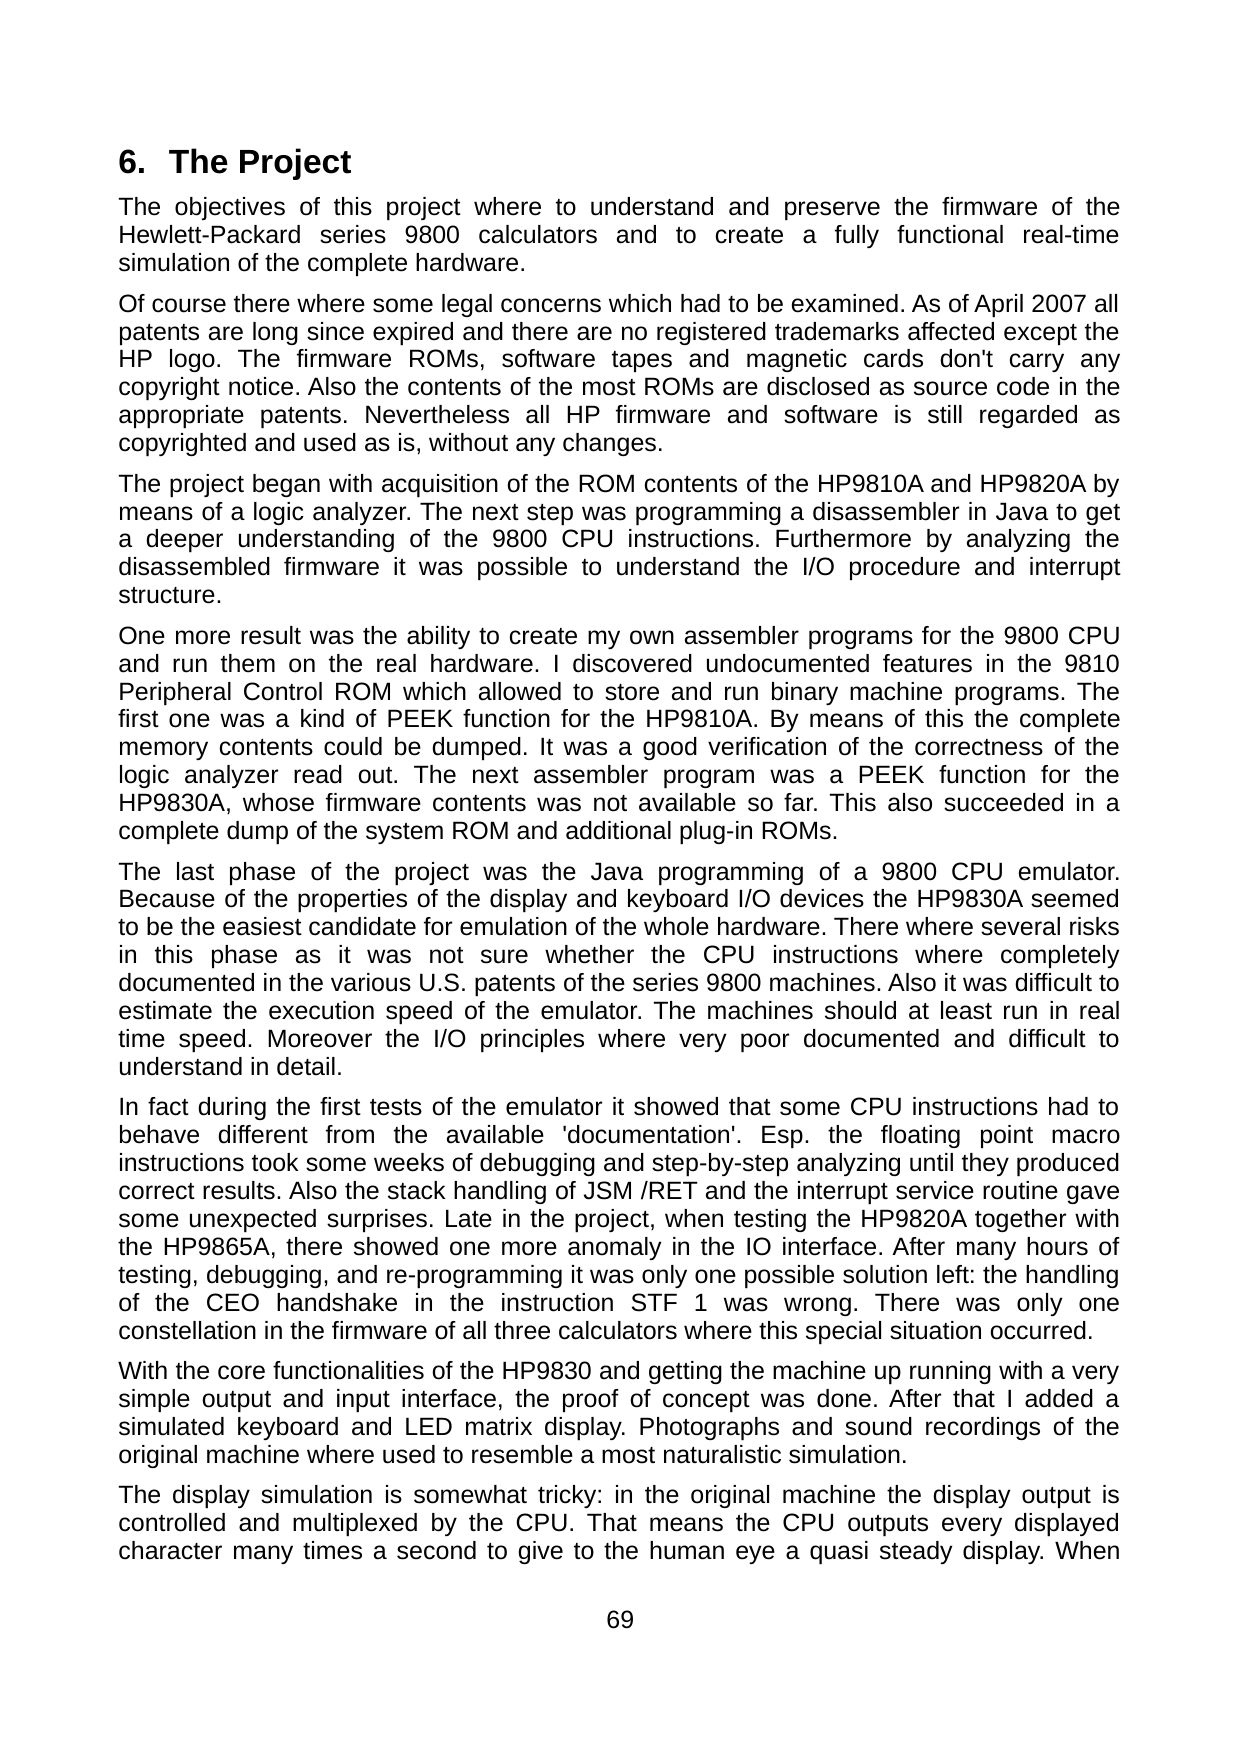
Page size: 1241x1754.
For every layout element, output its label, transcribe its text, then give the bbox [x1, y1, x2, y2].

text One more result was the ability to create my own assembler programs for the 9800 CPU and run them on the real hardware. I discovered undocumented features in the 9810 Peripheral Control ROM which allowed to store and run binary machine programs. The first one was a kind of PEEK function for the HP9810A. By means of this the complete memory contents could be dumped. It was a good verification of the correctness of the logic analyzer read out. The next assembler program was a PEEK function for the HP9830A, whose firmware contents was not available so far. This also succeeded in a complete dump of the system ROM and additional plug-in ROMs. [118, 621, 1122, 845]
text Of course there where some legal concerns which had to be examined. As of April 2007 all patents are long since expired and there are no registered trademarks affected except the HP logo. The firmware ROMs, software tapes and magnetic cards don't carry any copyright notice. Also the contents of the most ROMs are disclosed as source code in the appropriate patents. Nevertheless all HP firmware and software is still regarded as copyrighted and used as is, without any changes. [118, 289, 1122, 457]
text With the core functionalities of the HP9830 and getting the machine up running with a very simple output and input interface, the proof of concept was done. After that I added a simulated keyboard and LED matrix display. Photographs and sound recordings of the original machine where used to resemble a most naturalistic simulation. [118, 1357, 1122, 1468]
text The last phase of the project was the Java programming of a 9800 CPU emulator. Because of the properties of the display and keyboard I/O devices the HP9830A seemed to be the easiest candidate for emulation of the whole hardware. There where several risks in this phase as it was not sure whether the CPU instructions where completely documented in the various U.S. patents of the series 9800 machines. Also it was difficult to estimate the execution speed of the emulator. The machines should at least run in real time speed. Moreover the I/O principles where very poor documented and difficult to understand in detail. [118, 857, 1122, 1081]
text The display simulation is somewhat tricky: in the original machine the display output is controlled and multiplexed by the CPU. That means the CPU outputs every displayed character many times a second to give to the human eye a quasi steady display. When [118, 1481, 1122, 1565]
subtitle The Project [118, 143, 1122, 181]
text The objectives of this project where to understand and preserve the firmware of the Hewlett-Packard series 9800 calculators and to create a fully functional real-time simulation of the complete hardware. [118, 193, 1122, 277]
text In fact during the first tests of the emulator it showed that some CPU instructions had to behave different from the available 'documentation'. Esp. the floating point macro instructions took some weeks of debugging and step-by-step analyzing until they produced correct results. Also the stack handling of JSM /RET and the interrupt service routine gave some unexpected surprises. Late in the project, when testing the HP9820A together with the HP9865A, there showed one more anomaly in the IO interface. After many hours of testing, debugging, and re-programming it was only one possible solution left: the handling of the CEO handshake in the instruction STF 1 was wrong. There was only one constellation in the firmware of all three calculators where this special situation occurred. [118, 1093, 1122, 1344]
text The project began with acquisition of the ROM contents of the HP9810A and HP9820A by means of a logic analyzer. The next step was programming a disassembler in Java to get a deeper understanding of the 9800 CPU instructions. Furthermore by analyzing the disassembled firmware it was possible to understand the I/O procedure and interrupt structure. [118, 469, 1122, 609]
